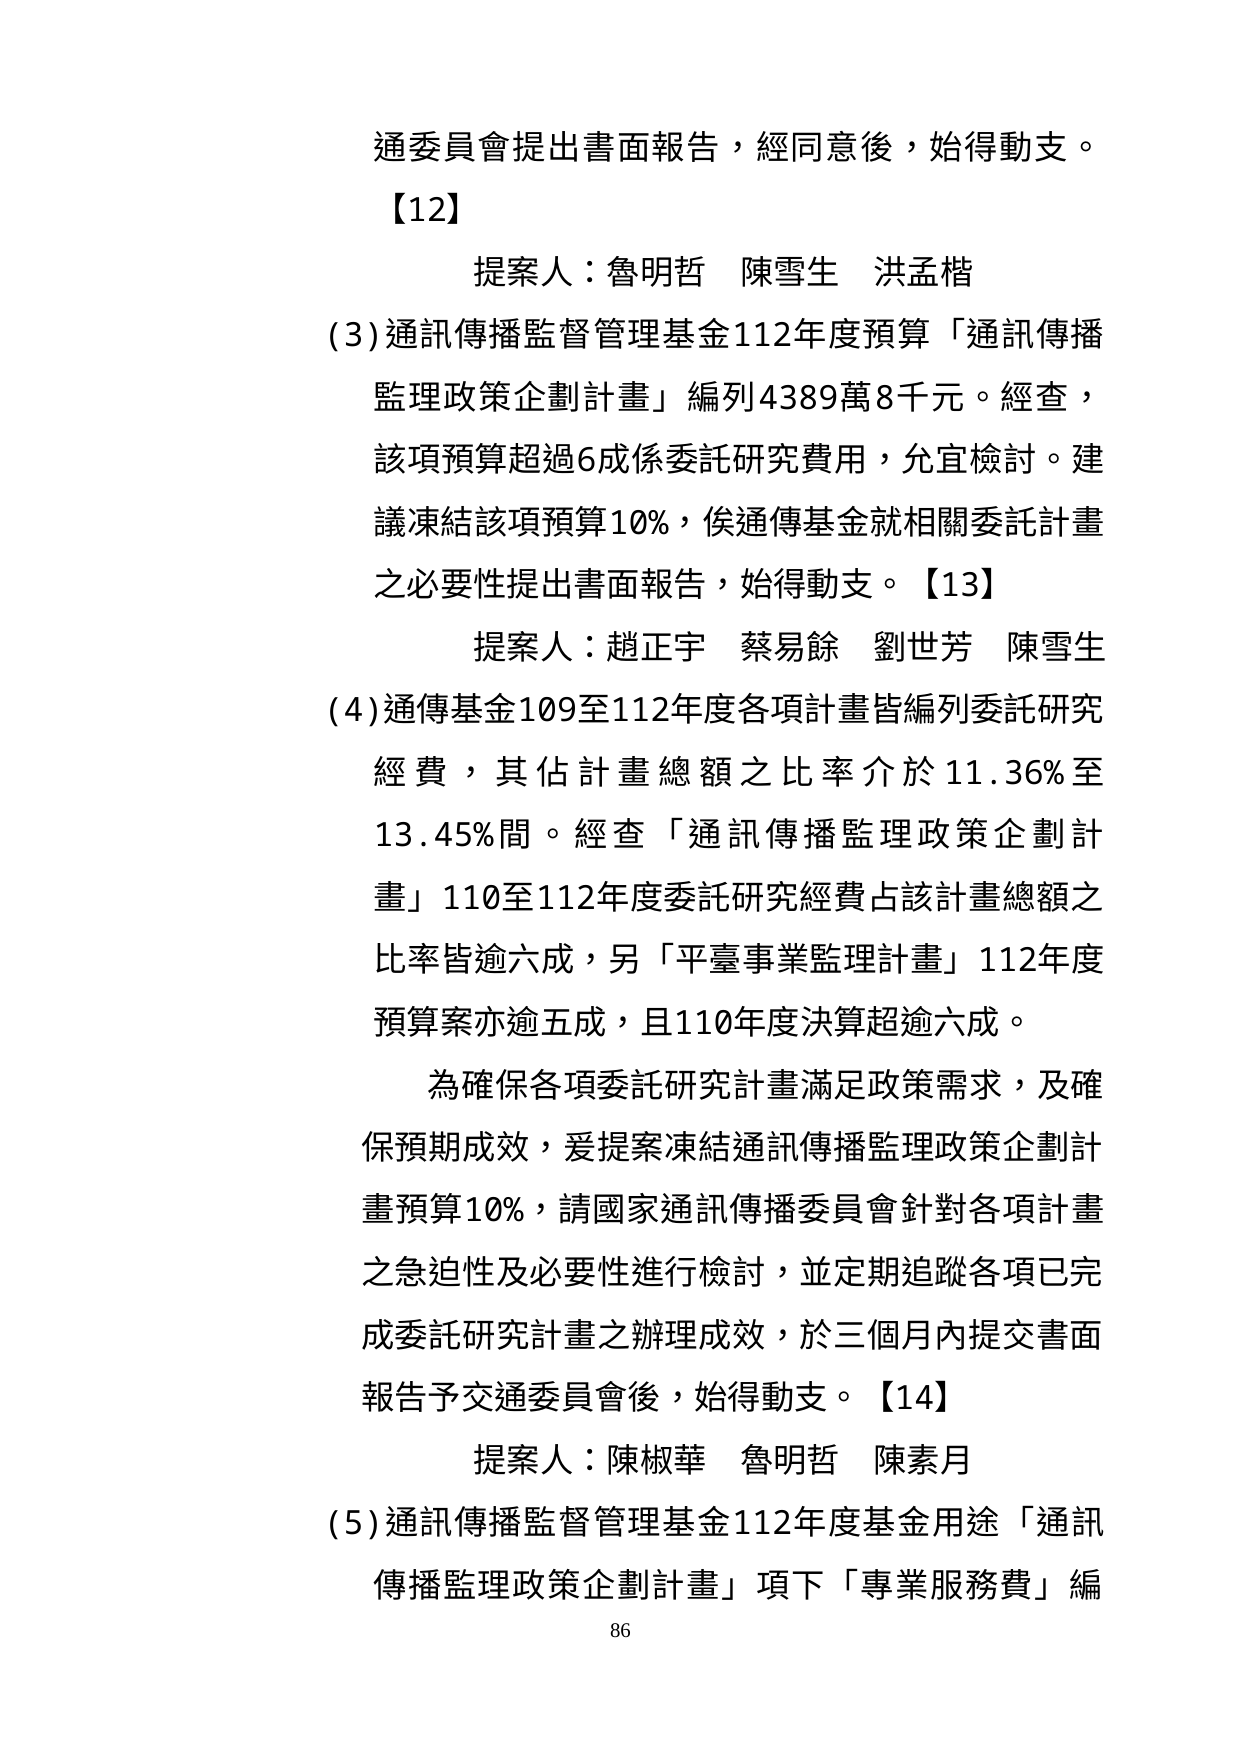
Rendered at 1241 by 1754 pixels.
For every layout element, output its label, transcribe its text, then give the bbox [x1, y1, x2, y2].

subtitle (4)通傳基金109至112年度各項計畫皆編列委託研究經費，其佔計畫總額之比率介於11.36%至13.45%間。經查「通訊傳播監理政策企劃計畫」110至112年度委託研究經費占該計畫總額之比率皆逾六成，另「平臺事業監理計畫」112年度預算案亦逾五成，且110年度決算超逾六成。 [323, 666, 1104, 1041]
text 為確保各項委託研究計畫滿足政策需求，及確保預期成效，爰提案凍結通訊傳播監理政策企劃計畫預算10%，請國家通訊傳播委員會針對各項計畫之急迫性及必要性進行檢討，並定期追蹤各項已完成委託研究計畫之辦理成效，於三個月內提交書面報告予交通委員會後，始得動支。【14】 [361, 1041, 1104, 1416]
text 提案人：陳椒華 魯明哲 陳素月 [473, 1416, 1117, 1478]
text 提案人：趙正宇 蔡易餘 劉世芳 陳雪生 [473, 603, 1117, 666]
subtitle (5)通訊傳播監督管理基金112年度基金用途「通訊傳播監理政策企劃計畫」項下「專業服務費」編 [323, 1478, 1104, 1603]
subtitle (3)通訊傳播監督管理基金112年度預算「通訊傳播監理政策企劃計畫」編列4389萬8千元。經查，該項預算超過6成係委託研究費用，允宜檢討。建議凍結該項預算10%，俟通傳基金就相關委託計畫之必要性提出書面報告，始得動支。【13】 [323, 291, 1104, 603]
text 提案人：魯明哲 陳雪生 洪孟楷 [473, 228, 1117, 291]
subtitle 通委員會提出書面報告，經同意後，始得動支。【12】 [323, 103, 1104, 228]
